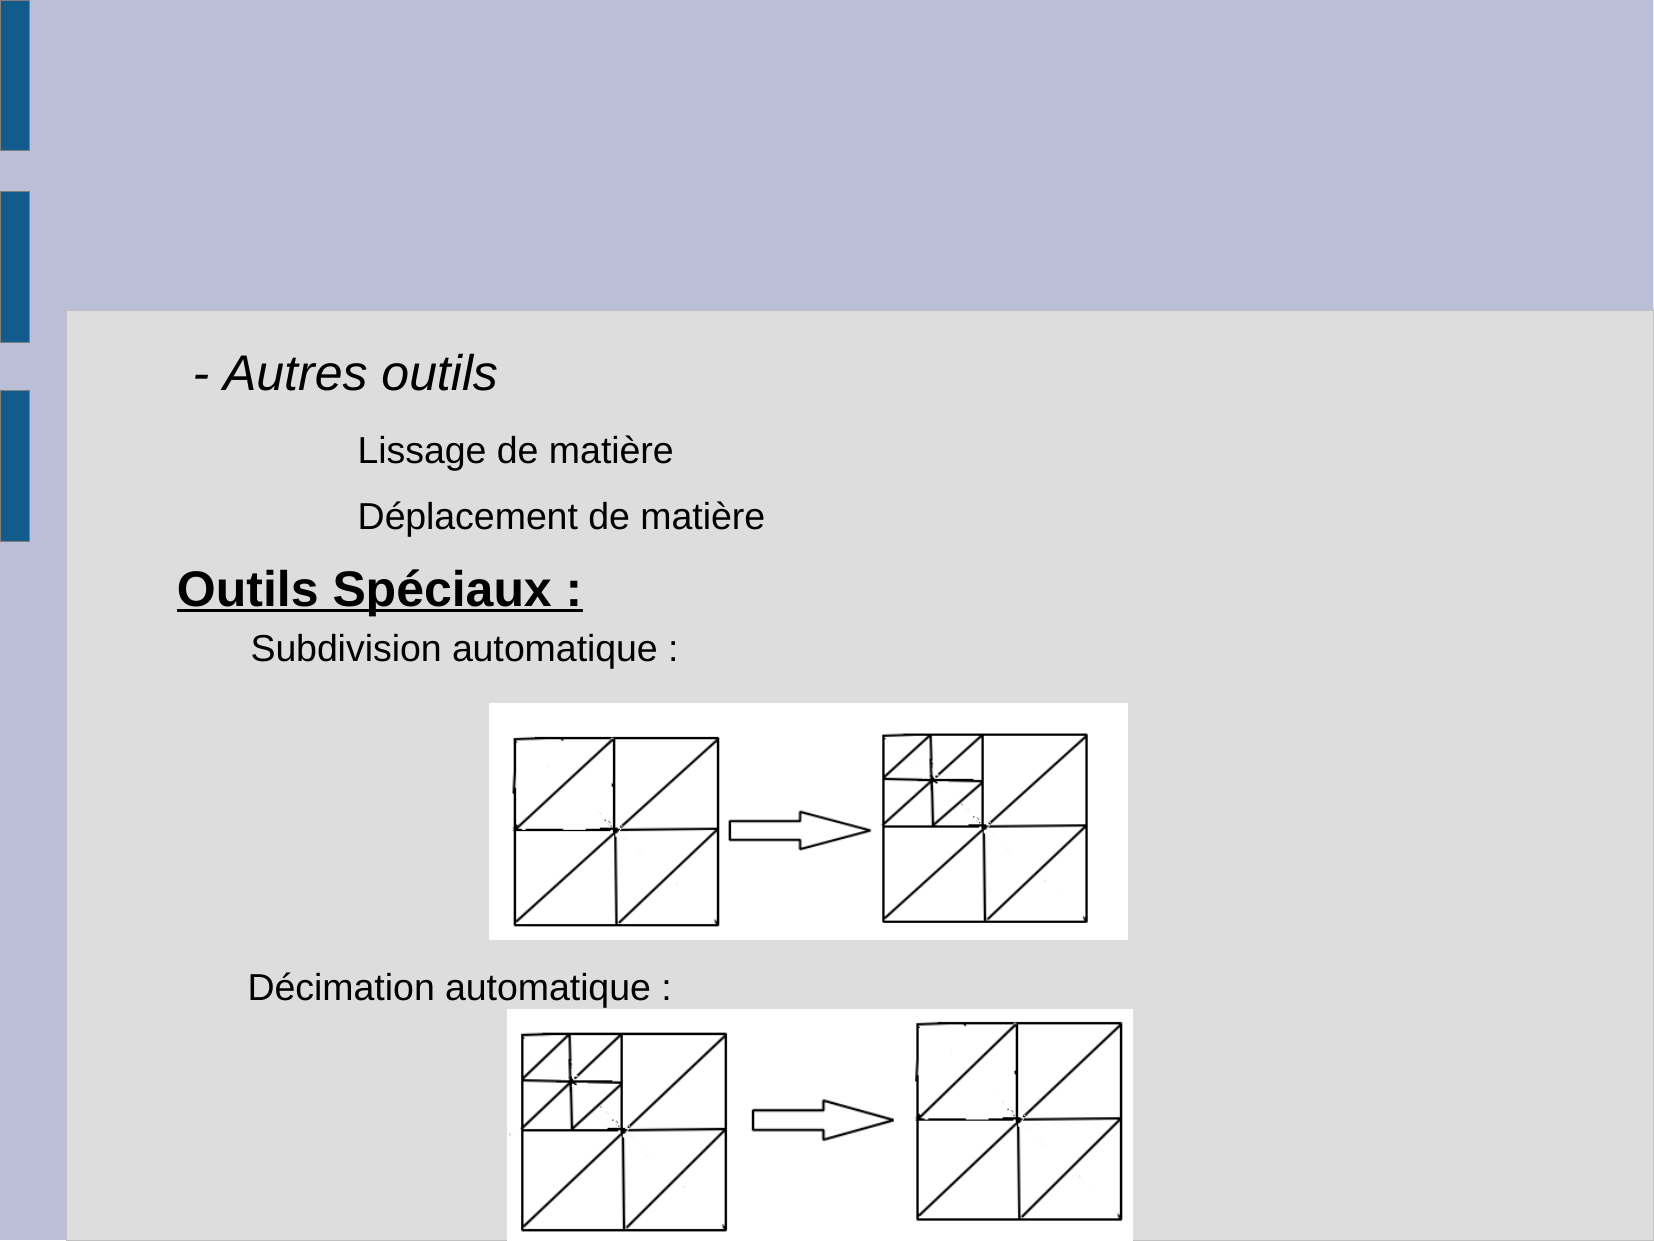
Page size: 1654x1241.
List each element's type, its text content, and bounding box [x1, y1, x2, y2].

text_box Outils Spéciaux : Subdivision automatique : Décimation automatique : [162, 553, 1568, 1192]
list - Autres outils Lissage de matière Déplacement de matière [121, 344, 1534, 1065]
picture [489, 703, 1128, 940]
picture [507, 1009, 1133, 1241]
